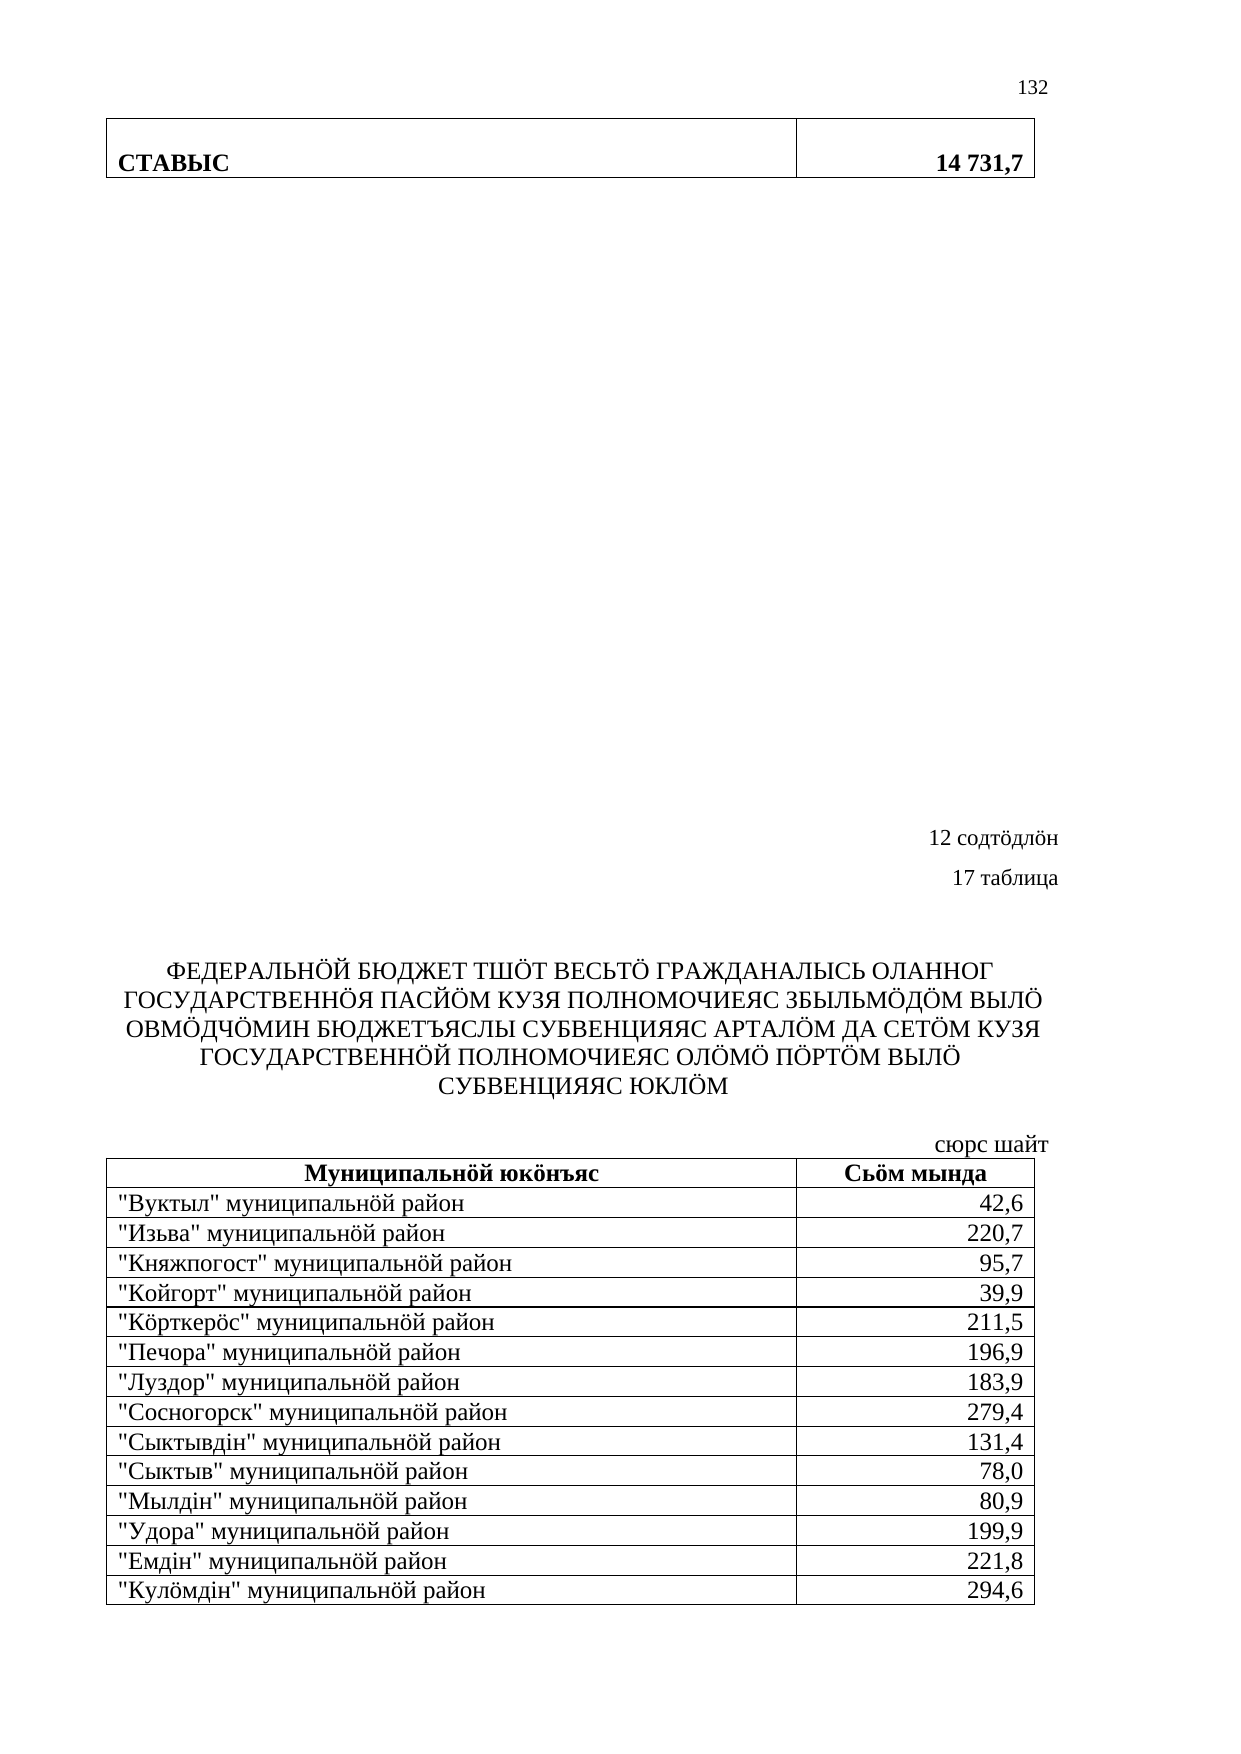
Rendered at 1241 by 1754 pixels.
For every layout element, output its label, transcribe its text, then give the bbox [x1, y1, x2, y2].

table_cell 80,9 [797, 1486, 1034, 1515]
text сюрс шайт [118, 1129, 1048, 1157]
table_cell "Емдiн" муниципальнöй район [107, 1546, 796, 1574]
table_cell "Сыктывдiн" муниципальнöй район [107, 1427, 796, 1455]
table_cell "Удора" муниципальнöй район [107, 1516, 796, 1545]
table_cell 211,5 [797, 1308, 1034, 1336]
table_cell "Княжпогост" муниципальнöй район [107, 1248, 796, 1277]
table_cell СТАВЫС [107, 119, 796, 177]
text 17 таблица [118, 864, 1058, 890]
table_cell 199,9 [797, 1516, 1034, 1545]
table_cell 196,9 [797, 1337, 1034, 1366]
table_cell 39,9 [797, 1278, 1034, 1306]
text ФЕДЕРАЛЬНÖЙ БЮДЖЕТ ТШÖТ ВЕСЬТÖ ГРАЖДАНАЛЫСЬ ОЛАННОГ [118, 956, 1048, 985]
table_cell 279,4 [797, 1397, 1034, 1426]
text 12 содтöдлöн [118, 824, 1058, 851]
table_cell "Вуктыл" муниципальнöй район [107, 1188, 796, 1217]
text ГОСУДАРСТВЕННÖЯ ПАСЙÖМ КУЗЯ ПОЛНОМОЧИЕЯС ЗБЫЛЬМÖДÖМ ВЫЛÖ ОВМÖДЧÖМИН БЮДЖЕТЪЯСЛЫ СУБВЕНЦИЯЯС АРТАЛÖМ ДА СЕТÖМ КУЗЯ ГОСУДАРСТВЕННÖЙ ПОЛНОМОЧИЕЯС ОЛÖМÖ ПÖРТÖМ ВЫЛÖ [118, 985, 1048, 1071]
table_cell 183,9 [797, 1367, 1034, 1396]
table_cell "Печора" муниципальнöй район [107, 1337, 796, 1366]
table_cell "Мылдiн" муниципальнöй район [107, 1486, 796, 1515]
table_cell "Сыктыв" муниципальнöй район [107, 1456, 796, 1485]
table_header Муниципальнöй юкöнъяс [107, 1159, 796, 1187]
table_cell 95,7 [797, 1248, 1034, 1277]
table_cell 221,8 [797, 1546, 1034, 1574]
table_cell "Изьва" муниципальнöй район [107, 1218, 796, 1247]
table_cell 42,6 [797, 1188, 1034, 1217]
table_cell "Кулöмдiн" муниципальнöй район [107, 1576, 796, 1604]
table_header Сьöм мында [797, 1159, 1034, 1187]
table_cell 220,7 [797, 1218, 1034, 1247]
text СУБВЕНЦИЯЯС ЮКЛÖМ [118, 1071, 1048, 1100]
table_cell 131,4 [797, 1427, 1034, 1455]
table_cell "Луздор" муниципальнöй район [107, 1367, 796, 1396]
table_cell 14 731,7 [797, 119, 1034, 177]
table_cell "Сосногорск" муниципальнöй район [107, 1397, 796, 1426]
table_cell "Койгорт" муниципальнöй район [107, 1278, 796, 1306]
table_cell 294,6 [797, 1576, 1034, 1604]
table_cell "Кöрткерöс" муниципальнöй район [107, 1308, 796, 1336]
table_cell 78,0 [797, 1456, 1034, 1485]
